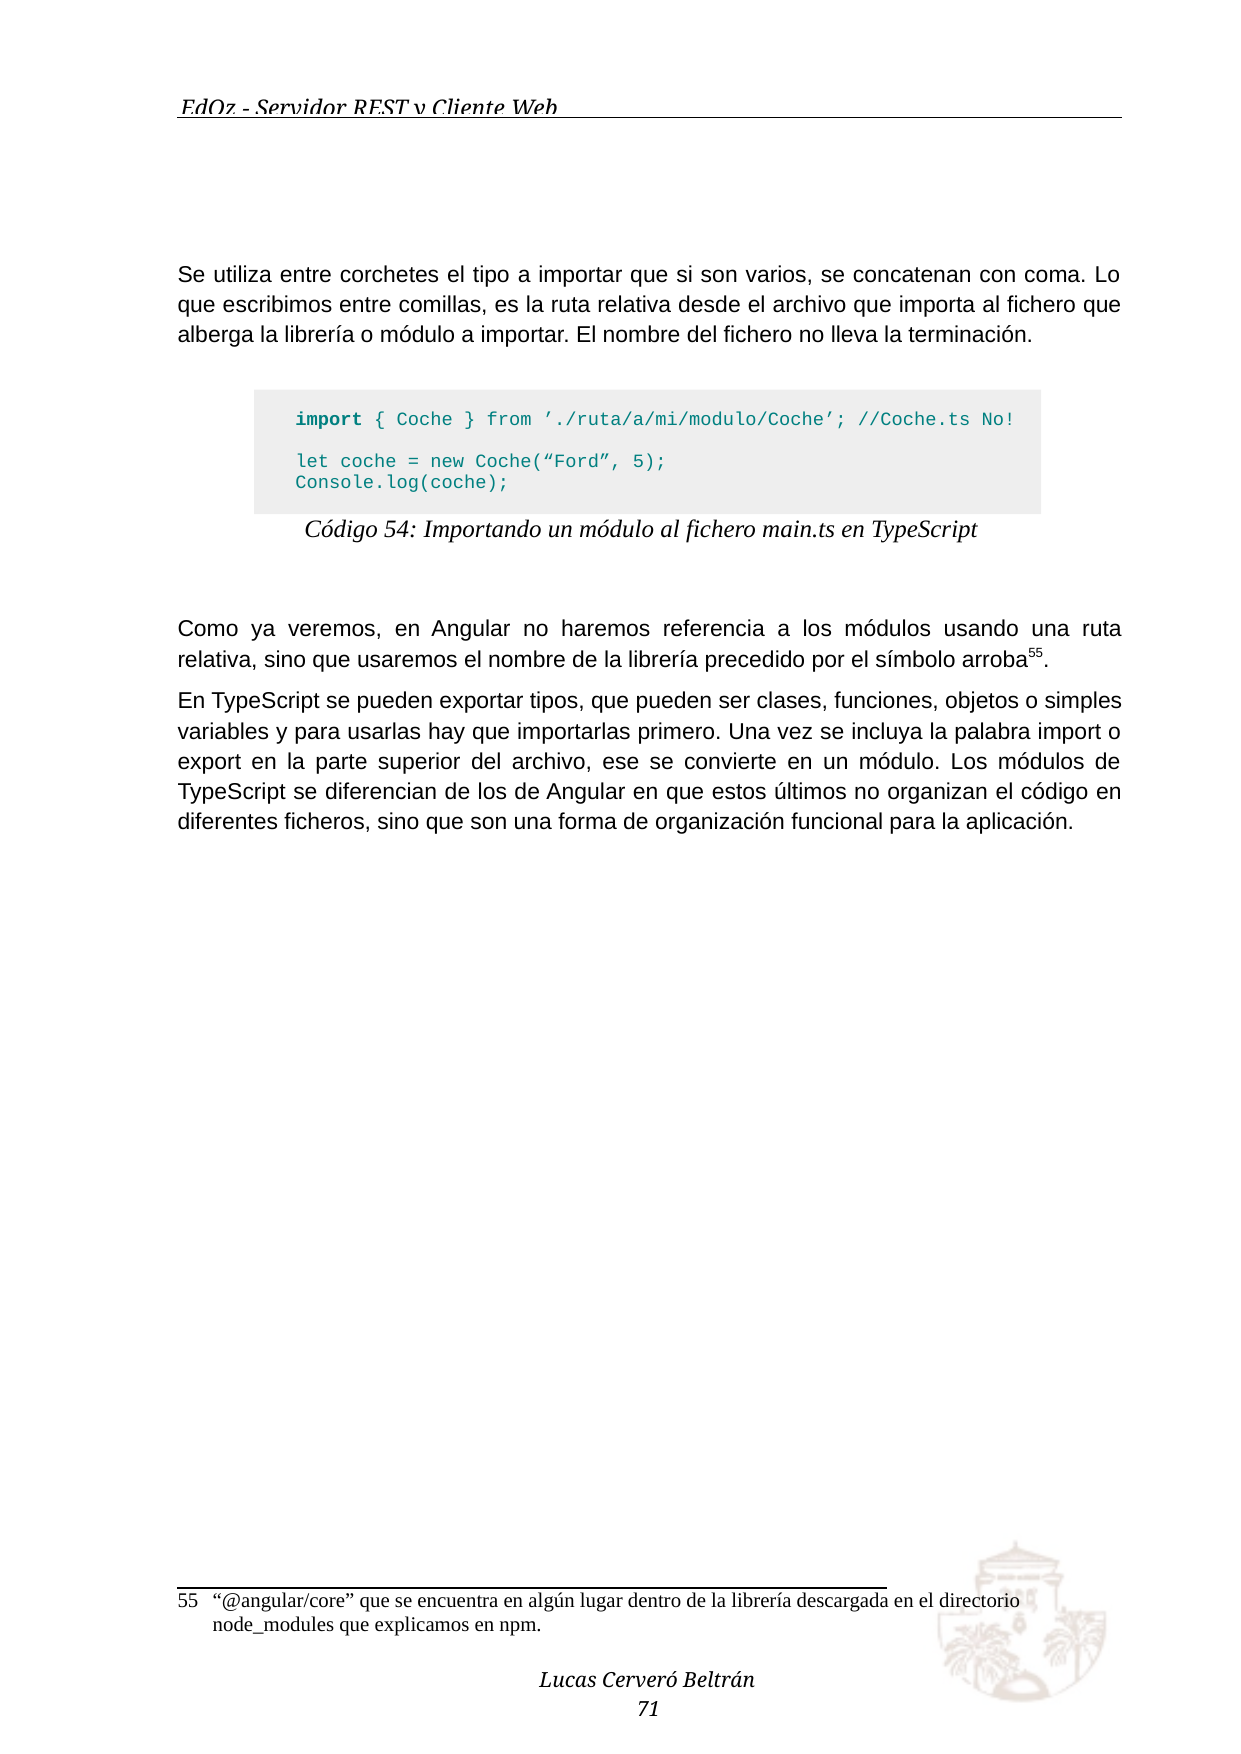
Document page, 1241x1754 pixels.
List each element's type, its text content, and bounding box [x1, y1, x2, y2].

text Como ya veremos, en Angular no haremos referencia a los módulos usando una ruta relativa, sino que usaremos el nombre de la librería precedido por el símbolo arroba. [177, 615, 1122, 672]
text En TypeScript se pueden exportar tipos, que pueden ser clases, funciones, objetos o simples variables y para usarlas hay que importarlas primero. Una vez se incluya la palabra import o export en la parte superior del archivo, ese se convierte en un módulo. Los módulos de TypeScript se diferencian de los de Angular en que estos últimos no organizan el código en diferentes ficheros, sino que son una forma de organización funcional para la aplicación. [177, 687, 1122, 835]
text Se utiliza entre corchetes el tipo a importar que si son varios, se concatenan con coma. Lo que escribimos entre comillas, es la ruta relativa desde el archivo que importa al fichero que alberga la librería o módulo a importar. El nombre del fichero no lleva la terminación. [177, 261, 1122, 348]
text “@angular/core” que se encuentra en algún lugar dentro de la librería descargada en el directorio node_modules que explicamos en npm. [177, 1588, 1122, 1636]
text Código 54: Importando un módulo al fichero main.ts en TypeScript [243, 395, 1041, 543]
